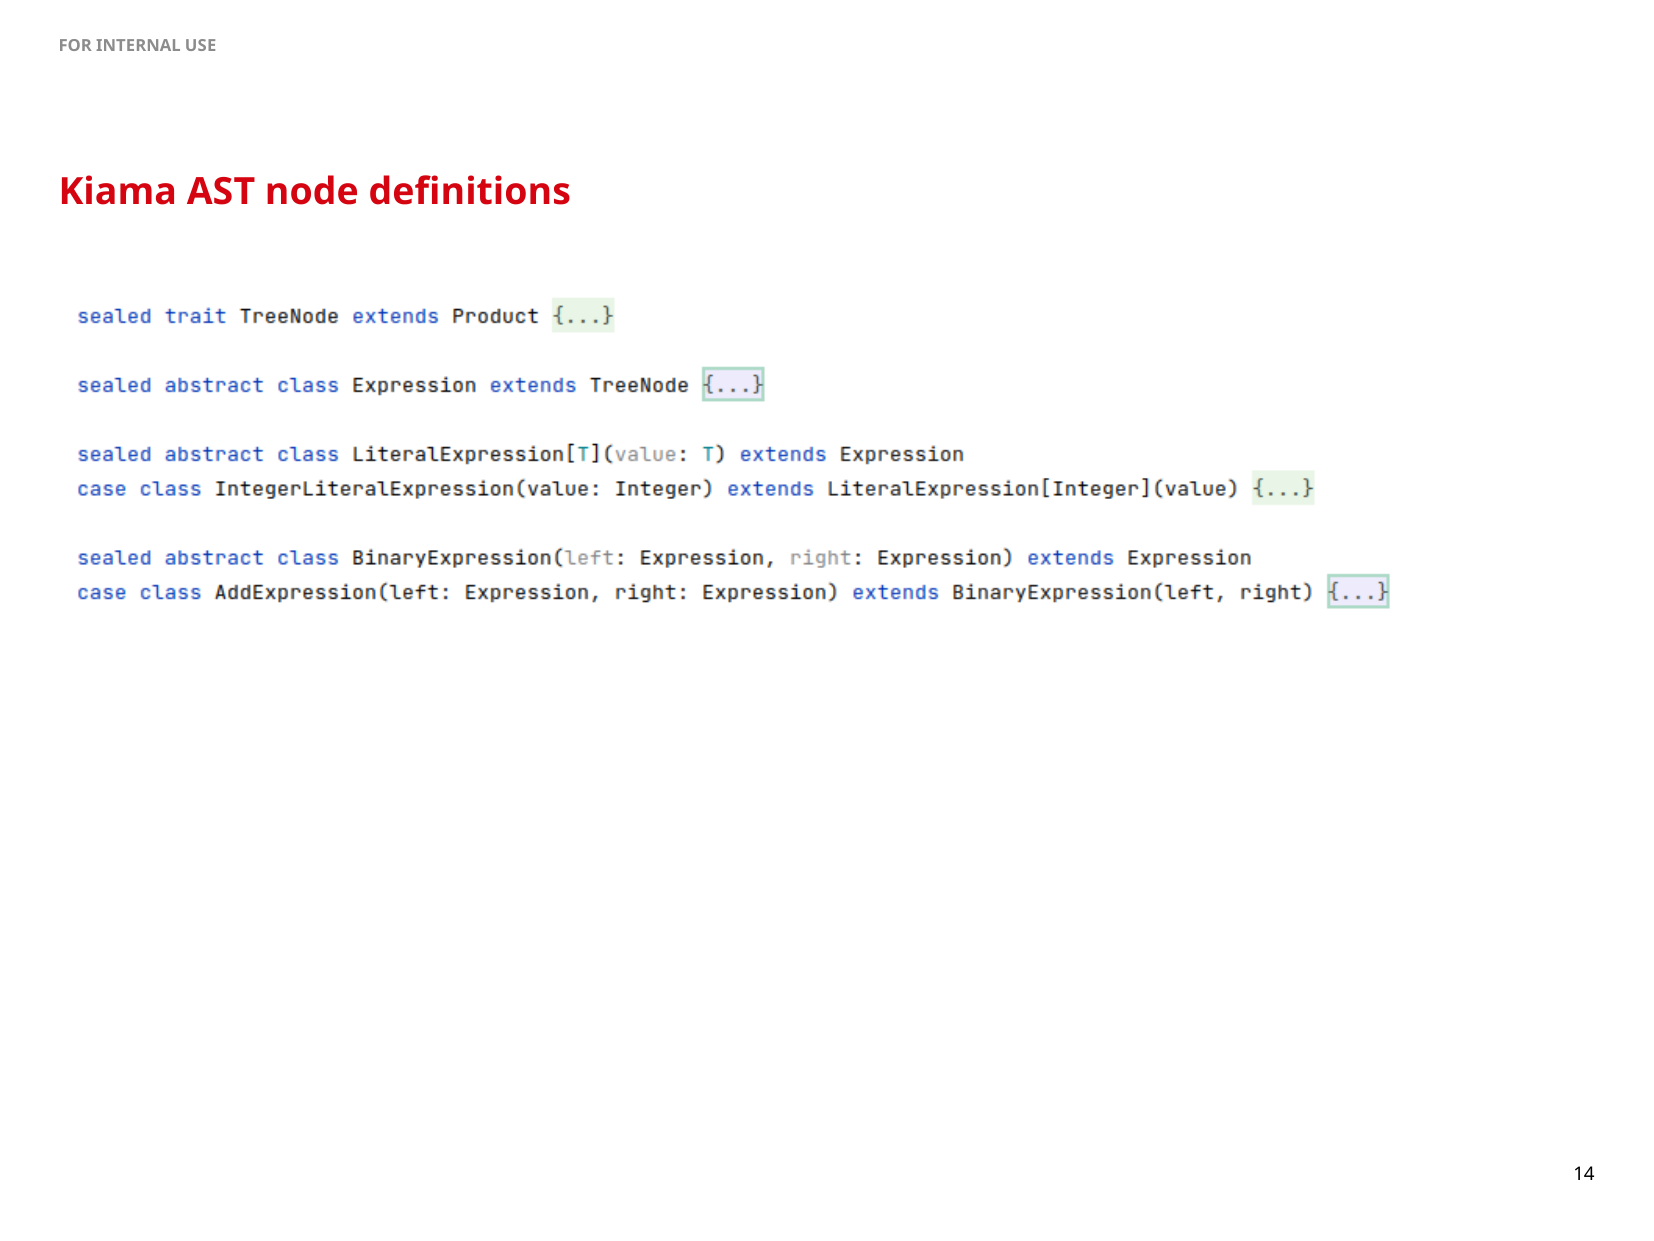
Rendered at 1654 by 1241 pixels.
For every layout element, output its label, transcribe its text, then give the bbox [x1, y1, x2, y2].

title Kiama AST node definitions [58, 92, 1595, 212]
picture [60, 284, 1418, 626]
slide_number [1526, 1158, 1595, 1192]
